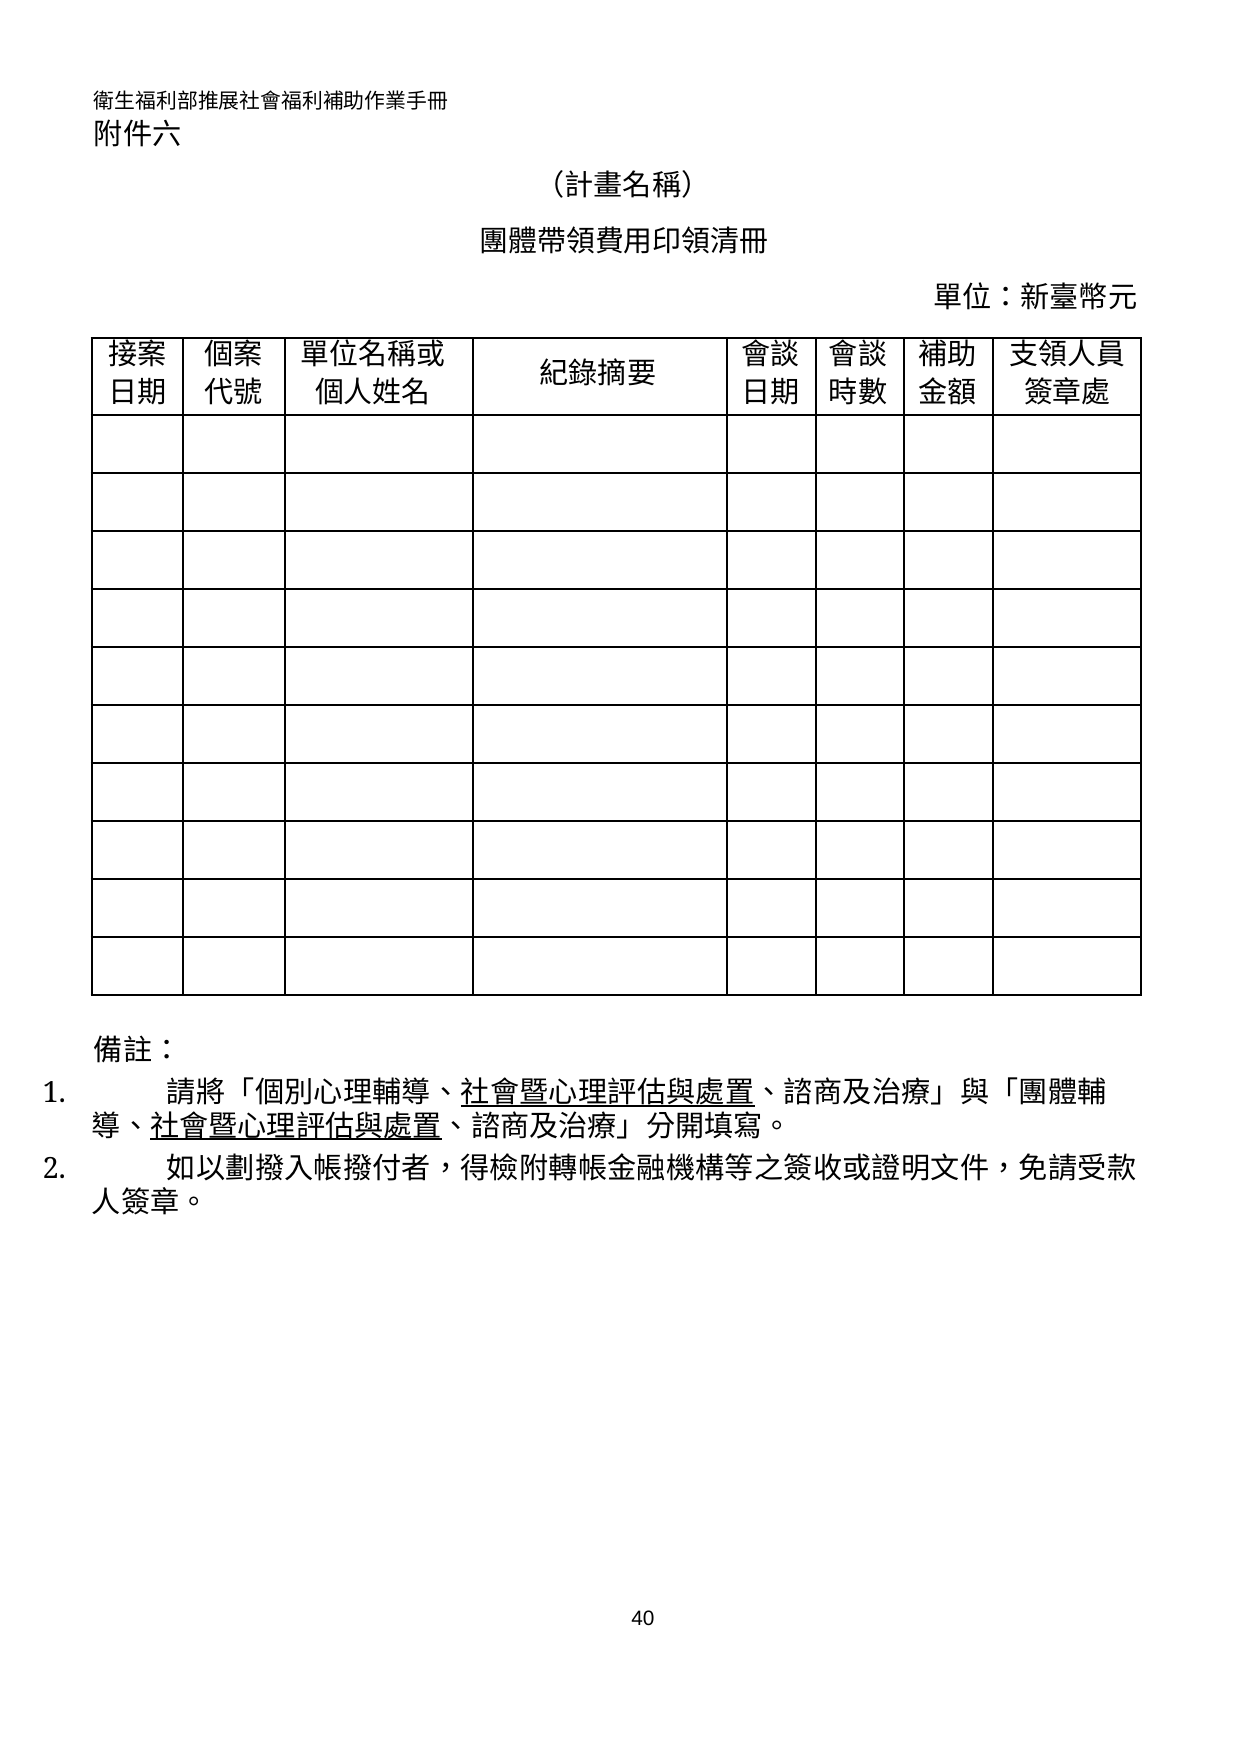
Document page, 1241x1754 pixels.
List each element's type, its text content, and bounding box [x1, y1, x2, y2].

table_cell [474, 409, 726, 414]
table_cell [1142, 704, 1233, 762]
table_cell [93, 532, 182, 588]
table_cell [994, 532, 1140, 588]
table_cell [460, 822, 472, 878]
table_cell 簽章處 [994, 371, 1140, 409]
table_cell [994, 409, 1140, 414]
table_cell [1142, 390, 1233, 409]
table_cell [1142, 530, 1233, 588]
table_cell 支領人員 [994, 339, 1140, 371]
table_cell [184, 409, 284, 414]
table_cell [286, 590, 460, 646]
table_header （計畫名稱） [473, 168, 1141, 202]
table_cell [93, 764, 182, 820]
table_cell [460, 339, 472, 371]
table_cell [817, 409, 903, 414]
table_cell [994, 706, 1140, 762]
table_cell [904, 314, 993, 337]
table_cell [1142, 409, 1233, 414]
table_cell [474, 706, 726, 762]
table_cell [93, 409, 182, 414]
table_cell [817, 822, 903, 878]
table_cell [1142, 414, 1233, 472]
table_cell [905, 822, 992, 878]
table_cell [817, 648, 903, 704]
table_cell [1141, 202, 1233, 258]
table_cell [994, 648, 1140, 704]
table_cell [460, 258, 473, 314]
table_cell 個人姓名 [286, 371, 460, 409]
table_cell [286, 648, 460, 704]
table_cell [183, 258, 285, 314]
table_cell [92, 314, 183, 337]
table_cell [286, 416, 460, 472]
table_cell [184, 416, 284, 472]
table_cell 日期 [728, 371, 815, 409]
table_cell [184, 880, 284, 936]
table_cell [460, 390, 472, 409]
table_cell 單位：新臺幣元 [904, 258, 1141, 314]
table_cell [286, 474, 460, 530]
table_cell [92, 258, 183, 314]
table_cell [905, 590, 992, 646]
table_cell [460, 938, 472, 994]
table_cell [1142, 371, 1233, 390]
table_cell [474, 474, 726, 530]
table_cell [286, 822, 460, 878]
table_cell [460, 880, 472, 936]
table_cell [460, 409, 472, 414]
table_cell [285, 202, 460, 258]
table_cell [460, 764, 472, 820]
table_cell [93, 822, 182, 878]
table_cell [460, 648, 472, 704]
table_cell [286, 938, 460, 994]
table_cell [728, 648, 815, 704]
table_cell [728, 416, 815, 472]
table_cell [286, 764, 460, 820]
table_cell [1141, 258, 1233, 314]
table_cell [183, 202, 285, 258]
table_cell [728, 822, 815, 878]
table_cell [1142, 472, 1233, 530]
table_cell [474, 648, 726, 704]
table_cell [817, 938, 903, 994]
table_cell [1141, 314, 1233, 337]
table_cell [728, 764, 815, 820]
table_cell [286, 409, 460, 414]
table_cell 金額 [905, 371, 992, 409]
table_cell [728, 880, 815, 936]
table_cell 團體帶領費用印領清冊 [460, 202, 1141, 258]
table_cell [994, 474, 1140, 530]
table_cell [285, 258, 460, 314]
table_cell [817, 764, 903, 820]
table_cell [905, 938, 992, 994]
table_cell [286, 706, 460, 762]
table_cell [184, 532, 284, 588]
table_cell [817, 880, 903, 936]
table_cell [474, 764, 726, 820]
table_cell [817, 474, 903, 530]
table_cell 時數 [817, 371, 903, 409]
table_cell [93, 474, 182, 530]
table_cell [1142, 646, 1233, 704]
table_cell [1142, 820, 1233, 878]
table_cell [93, 706, 182, 762]
table_cell 補助 [905, 339, 992, 371]
table_cell [184, 764, 284, 820]
text 40 [631, 1606, 1140, 1630]
table_header [285, 168, 460, 202]
table_cell [460, 474, 472, 530]
table_cell [460, 416, 472, 472]
table_cell [184, 706, 284, 762]
table_cell [460, 314, 473, 337]
table_cell [474, 416, 726, 472]
table_header [183, 168, 285, 202]
table_cell [816, 258, 904, 314]
table_cell [474, 938, 726, 994]
table_cell [728, 590, 815, 646]
table_cell [474, 390, 726, 409]
table_cell [994, 880, 1140, 936]
table_cell [905, 409, 992, 414]
table_cell [727, 258, 816, 314]
table_cell 接案 [93, 339, 182, 371]
text 備註： [94, 1034, 1140, 1067]
table_cell 會談 [817, 339, 903, 371]
table_cell [473, 314, 727, 337]
table_cell [727, 314, 816, 337]
table_cell [474, 590, 726, 646]
table_cell [184, 590, 284, 646]
table_cell [285, 314, 460, 337]
table_cell [474, 880, 726, 936]
table_cell 單位名稱或 [286, 339, 460, 371]
table_cell [184, 822, 284, 878]
table_cell [183, 314, 285, 337]
table_cell [93, 880, 182, 936]
table_cell [905, 880, 992, 936]
table_cell [1142, 588, 1233, 646]
table_cell 個案 [184, 339, 284, 371]
table_cell [993, 314, 1141, 337]
table_header [460, 168, 473, 202]
table_cell 紀錄摘要 [474, 339, 726, 390]
text 衛生福利部推展社會福利補助作業手冊 [94, 92, 1140, 112]
table_cell [460, 590, 472, 646]
table_cell [817, 706, 903, 762]
table_cell [473, 258, 727, 314]
table_cell [474, 822, 726, 878]
table_cell 會談 [728, 339, 815, 371]
table_cell [728, 474, 815, 530]
table_cell [184, 938, 284, 994]
table_cell [816, 314, 904, 337]
table_cell [93, 590, 182, 646]
table_cell [460, 532, 472, 588]
table_cell [905, 764, 992, 820]
table_cell [1142, 878, 1233, 936]
table_cell [905, 532, 992, 588]
table_cell [905, 474, 992, 530]
list 如以劃撥入帳撥付者，得檢附轉帳金融機構等之簽收或證明文件，免請受款 人簽章。 [42, 1152, 1136, 1219]
table_cell [1142, 762, 1233, 820]
table_header [92, 168, 183, 202]
table_cell [905, 416, 992, 472]
table_cell [286, 532, 460, 588]
table_cell [184, 474, 284, 530]
table_cell [1142, 337, 1233, 371]
table_cell [905, 706, 992, 762]
list 請將「個別心理輔導、社會暨心理評估與處置、諮商及治療」與「團體輔 導、社會暨心理評估與處置、諮商及治療」分開填寫。 [42, 1076, 1107, 1143]
table_cell [93, 416, 182, 472]
table_cell [92, 202, 183, 258]
table_cell [184, 648, 284, 704]
table_cell [817, 532, 903, 588]
table_cell [994, 590, 1140, 646]
table_cell [460, 706, 472, 762]
table_cell [93, 938, 182, 994]
table_cell [93, 648, 182, 704]
table_cell [817, 416, 903, 472]
table_cell [728, 409, 815, 414]
table_cell [994, 416, 1140, 472]
table_header [1141, 168, 1233, 202]
table_cell [474, 532, 726, 588]
table_cell [994, 764, 1140, 820]
table_cell [817, 590, 903, 646]
table_cell [1142, 936, 1233, 994]
table_cell [460, 371, 472, 390]
table_cell [905, 648, 992, 704]
table_cell 日期 [93, 371, 182, 409]
table_cell [728, 532, 815, 588]
table_cell [286, 880, 460, 936]
table_cell 代號 [184, 371, 284, 409]
table_cell [728, 706, 815, 762]
text 附件六 [94, 118, 1140, 151]
table_cell [994, 938, 1140, 994]
table_cell [994, 822, 1140, 878]
table_cell [728, 938, 815, 994]
